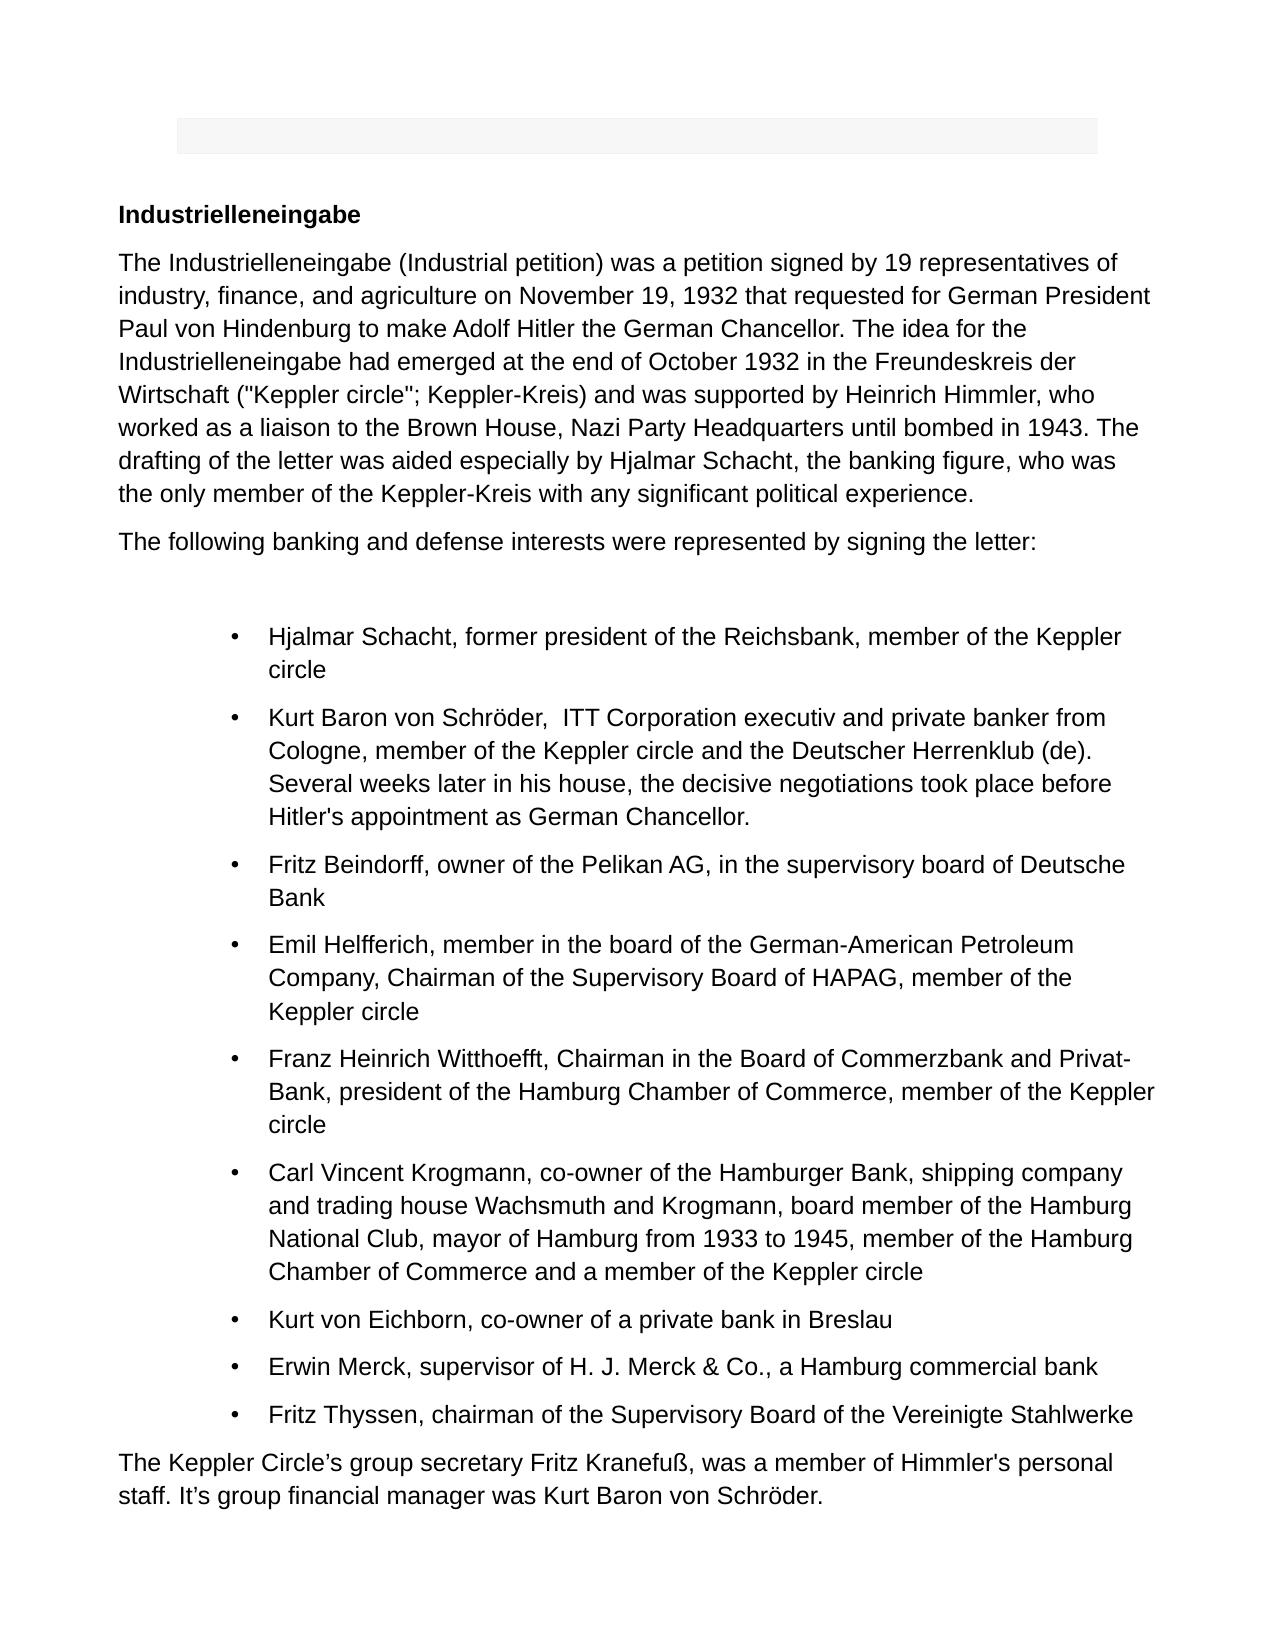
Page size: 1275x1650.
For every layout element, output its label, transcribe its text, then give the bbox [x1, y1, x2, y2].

text The Keppler Circle’s group secretary Fritz Kranefuß, was a member of Himmler's personal staff. It’s group financial manager was Kurt Baron von Schröder. [118, 1448, 1157, 1509]
list Carl Vincent Krogmann, co-owner of the Hamburger Bank, shipping company and trading house Wachsmuth and Krogmann, board member of the Hamburg National Club, mayor of Hamburg from 1933 to 1945, member of the Hamburg Chamber of Commerce and a member of the Keppler circle [231, 1158, 1157, 1286]
list Hjalmar Schacht, former president of the Reichsbank, member of the Keppler circle [231, 622, 1157, 684]
list Franz Heinrich Witthoefft, Chairman in the Board of Commerzbank and Privat-Bank, president of the Hamburg Chamber of Commerce, member of the Keppler circle [231, 1044, 1157, 1139]
list Kurt von Eichborn, co-owner of a private bank in Breslau [231, 1304, 1157, 1333]
list Erwin Merck, supervisor of H. J. Merck & Co., a Hamburg commercial bank [231, 1352, 1157, 1381]
text The Industrielleneingabe (Industrial petition) was a petition signed by 19 representatives of industry, finance, and agriculture on November 19, 1932 that requested for German President Paul von Hindenburg to make Adolf Hitler the German Chancellor. The idea for the Industrielleneingabe had emerged at the end of October 1932 in the Freundeskreis der Wirtschaft ("Keppler circle"; Keppler-Kreis) and was supported by Heinrich Himmler, who worked as a liaison to the Brown House, Nazi Party Headquarters until bombed in 1943. The drafting of the letter was aided especially by Hjalmar Schacht, the banking figure, who was the only member of the Keppler-Kreis with any significant political experience. [118, 248, 1157, 508]
text The following banking and defense interests were represented by signing the letter: [118, 527, 1157, 556]
text Industrielleneingabe [118, 201, 1157, 229]
list Fritz Thyssen, chairman of the Supervisory Board of the Vereinigte Stahlwerke [231, 1400, 1157, 1429]
list Kurt Baron von Schröder, ITT Corporation executiv and private banker from Cologne, member of the Keppler circle and the Deutscher Herrenklub (de). Several weeks later in his house, the decisive negotiations took place before Hitler's appointment as German Chancellor. [231, 703, 1157, 831]
list Emil Helfferich, member in the board of the German-American Petroleum Company, Chairman of the Supervisory Board of HAPAG, member of the Keppler circle [231, 930, 1157, 1025]
list Fritz Beindorff, owner of the Pelikan AG, in the supervisory board of Deutsche Bank [231, 849, 1157, 911]
